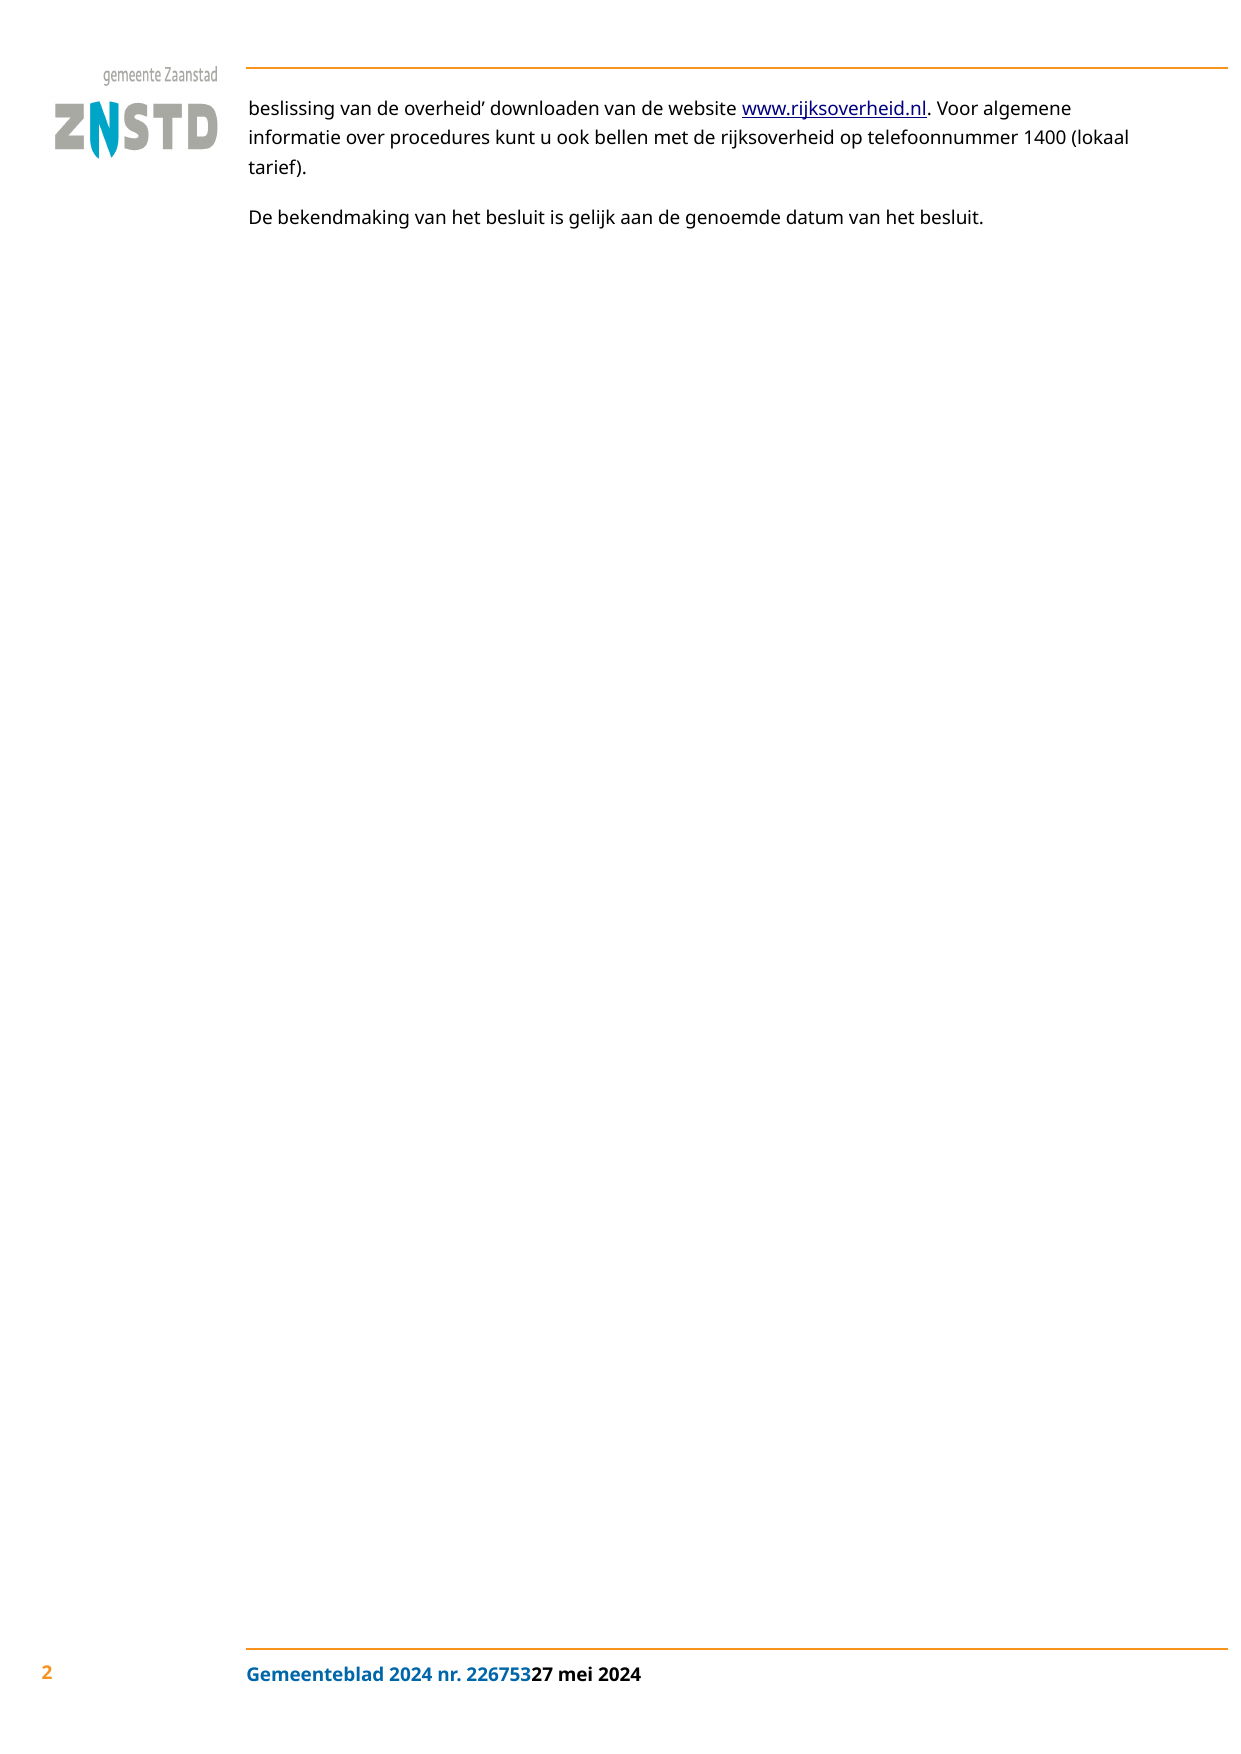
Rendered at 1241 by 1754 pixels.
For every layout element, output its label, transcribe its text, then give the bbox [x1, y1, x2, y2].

text beslissing van de overheid’ downloaden van de website www.rijksoverheid.nl. Voor algemene informatie over procedures kunt u ook bellen met de rijksoverheid op telefoonnummer 1400 (lokaal tarief). [248, 95, 1152, 180]
text De bekendmaking van het besluit is gelijk aan de genoemde datum van het besluit. [248, 204, 1152, 230]
picture [41, 47, 231, 172]
